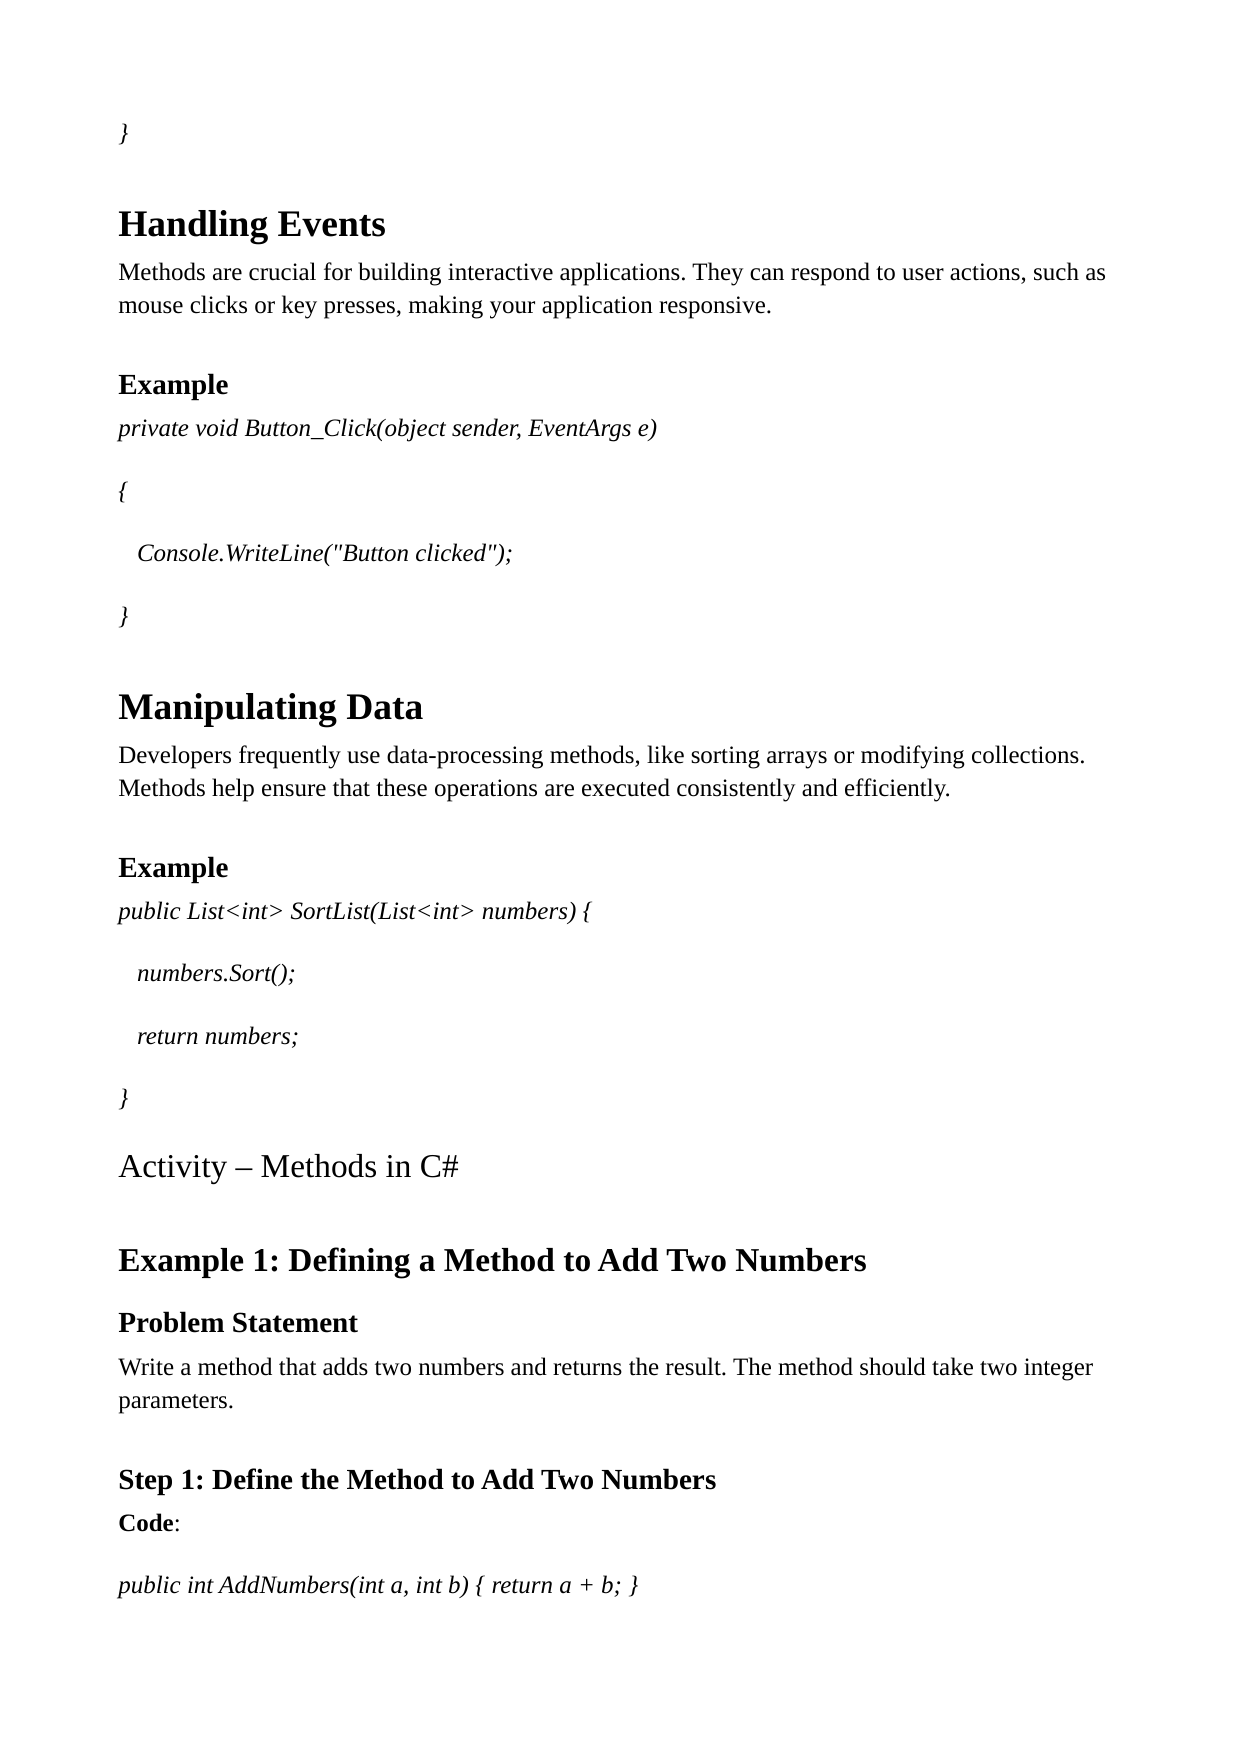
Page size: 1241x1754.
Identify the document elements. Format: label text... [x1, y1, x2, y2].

subtitle Example 1: Defining a Method to Add Two Numbers [118, 1240, 1122, 1278]
text } [118, 118, 1122, 147]
subtitle Example [118, 850, 1122, 883]
text { [118, 476, 1122, 504]
text public List<int> SortList(List<int> numbers) { [118, 896, 1122, 924]
subtitle Problem Statement [118, 1306, 1122, 1339]
subtitle Step 1: Define the Method to Add Two Numbers [118, 1462, 1122, 1495]
text public int AddNumbers(int a, int b) { return a + b; } [118, 1570, 1122, 1599]
text Methods are crucial for building interactive applications. They can respond to user actions, such as mouse clicks or key presses, making your application responsive. [118, 257, 1122, 319]
text Activity – Methods in C# [118, 1146, 1122, 1184]
text return numbers; [118, 1021, 1122, 1049]
text Write a method that adds two numbers and returns the result. The method should take two integer parameters. [118, 1352, 1122, 1413]
subtitle Manipulating Data [118, 684, 1122, 727]
text Console.WriteLine("Button clicked"); [118, 538, 1122, 567]
subtitle Example [118, 367, 1122, 401]
text numbers.Sort(); [118, 958, 1122, 987]
text Code: [118, 1508, 1122, 1537]
subtitle Handling Events [118, 201, 1122, 244]
text } [118, 601, 1122, 629]
text private void Button_Click(object sender, EventArgs e) [118, 413, 1122, 442]
text Developers frequently use data-processing methods, like sorting arrays or modifying collections. Methods help ensure that these operations are executed consistently and efficiently. [118, 740, 1122, 801]
text } [118, 1083, 1122, 1112]
